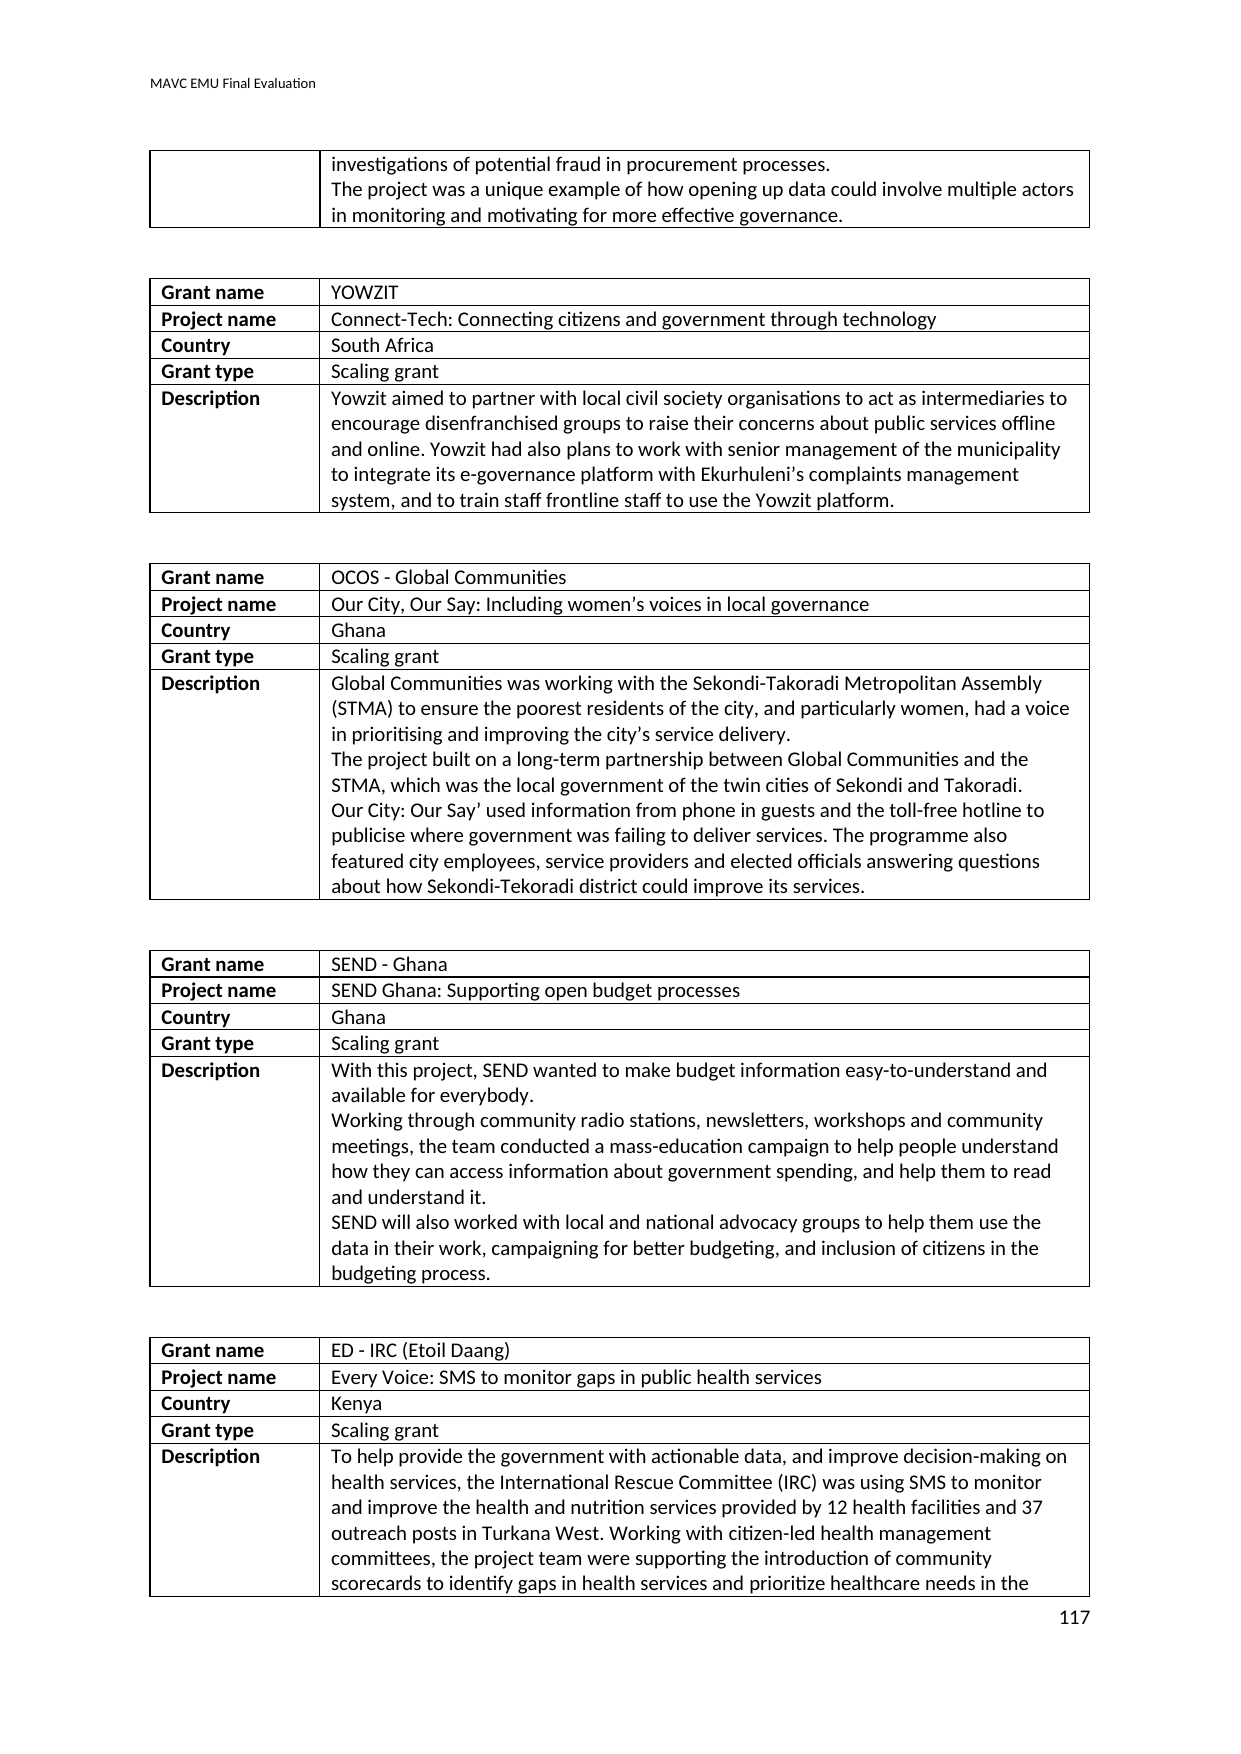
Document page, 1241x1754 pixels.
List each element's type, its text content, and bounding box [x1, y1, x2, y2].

table_cell Every Voice: SMS to monitor gaps in public health services [320, 1364, 1089, 1389]
table_cell Ghana [320, 617, 1089, 643]
table_cell Grant type [151, 1030, 319, 1056]
table_cell With this project, SEND wanted to make budget information easy-to-understand and available for everybody. Working through community radio stations, newsletters, workshops and community meetings, the team conducted a mass-education campaign to help people understand how they can access information about government spending, and help them to read and understand it. SEND will also worked with local and national advocacy groups to help them use the data in their work, campaigning for better budgeting, and inclusion of citizens in the budgeting process. [320, 1057, 1089, 1286]
table_cell Description [151, 385, 319, 512]
table_cell Country [151, 1391, 319, 1416]
table_cell South Africa [320, 332, 1089, 358]
table_cell Description [151, 1057, 319, 1286]
table_cell Ghana [320, 1004, 1089, 1029]
table_header Grant name [151, 951, 319, 976]
table_cell Project name [151, 306, 319, 331]
table_cell Country [151, 617, 319, 643]
table_cell Kenya [320, 1391, 1089, 1416]
table_cell Global Communities was working with the Sekondi-Takoradi Metropolitan Assembly (STMA) to ensure the poorest residents of the city, and particularly women, had a voice in prioritising and improving the city’s service delivery. The project built on a long-term partnership between Global Communities and the STMA, which was the local government of the twin cities of Sekondi and Takoradi. Our City: Our Say’ used information from phone in guests and the toll-free hotline to publicise where government was failing to deliver services. The programme also featured city employees, service providers and elected officials answering questions about how Sekondi-Tekoradi district could improve its services. [320, 670, 1089, 899]
table_cell Grant type [151, 644, 319, 669]
table_header Grant name [151, 1338, 319, 1363]
table_header OCOS - Global Communities [320, 564, 1089, 590]
table_cell Description [151, 670, 319, 899]
table_cell Scaling grant [320, 644, 1089, 669]
table_cell Scaling grant [320, 359, 1089, 384]
table_cell investigations of potential fraud in procurement processes. The project was a unique example of how opening up data could involve multiple actors in monitoring and motivating for more effective governance. [321, 151, 1089, 227]
table_cell Country [151, 1004, 319, 1029]
table_header SEND - Ghana [320, 951, 1089, 976]
table_header YOWZIT [320, 279, 1089, 305]
table_cell Country [151, 332, 319, 358]
table_cell Project name [151, 978, 319, 1003]
table_cell Project name [151, 1364, 319, 1389]
table_cell To help provide the government with actionable data, and improve decision-making on health services, the International Rescue Committee (IRC) was using SMS to monitor and improve the health and nutrition services provided by 12 health facilities and 37 outreach posts in Turkana West. Working with citizen-led health management committees, the project team were supporting the introduction of community scorecards to identify gaps in health services and prioritize healthcare needs in the [320, 1444, 1089, 1596]
table_cell Project name [151, 591, 319, 616]
table_header Grant name [151, 279, 319, 305]
table_cell SEND Ghana: Supporting open budget processes [320, 978, 1089, 1003]
table_cell [151, 151, 319, 227]
table_header ED - IRC (Etoil Daang) [320, 1338, 1089, 1363]
table_cell Grant type [151, 359, 319, 384]
table_cell Grant type [151, 1417, 319, 1442]
table_cell Yowzit aimed to partner with local civil society organisations to act as intermediaries to encourage disenfranchised groups to raise their concerns about public services offline and online. Yowzit had also plans to work with senior management of the municipality to integrate its e-governance platform with Ekurhuleni’s complaints management system, and to train staff frontline staff to use the Yowzit platform. [320, 385, 1089, 512]
table_cell Description [151, 1444, 319, 1596]
table_cell Connect-Tech: Connecting citizens and government through technology [320, 306, 1089, 331]
table_cell Our City, Our Say: Including women’s voices in local governance [320, 591, 1089, 616]
table_cell Scaling grant [320, 1030, 1089, 1056]
table_header Grant name [151, 564, 319, 590]
table_cell Scaling grant [320, 1417, 1089, 1442]
